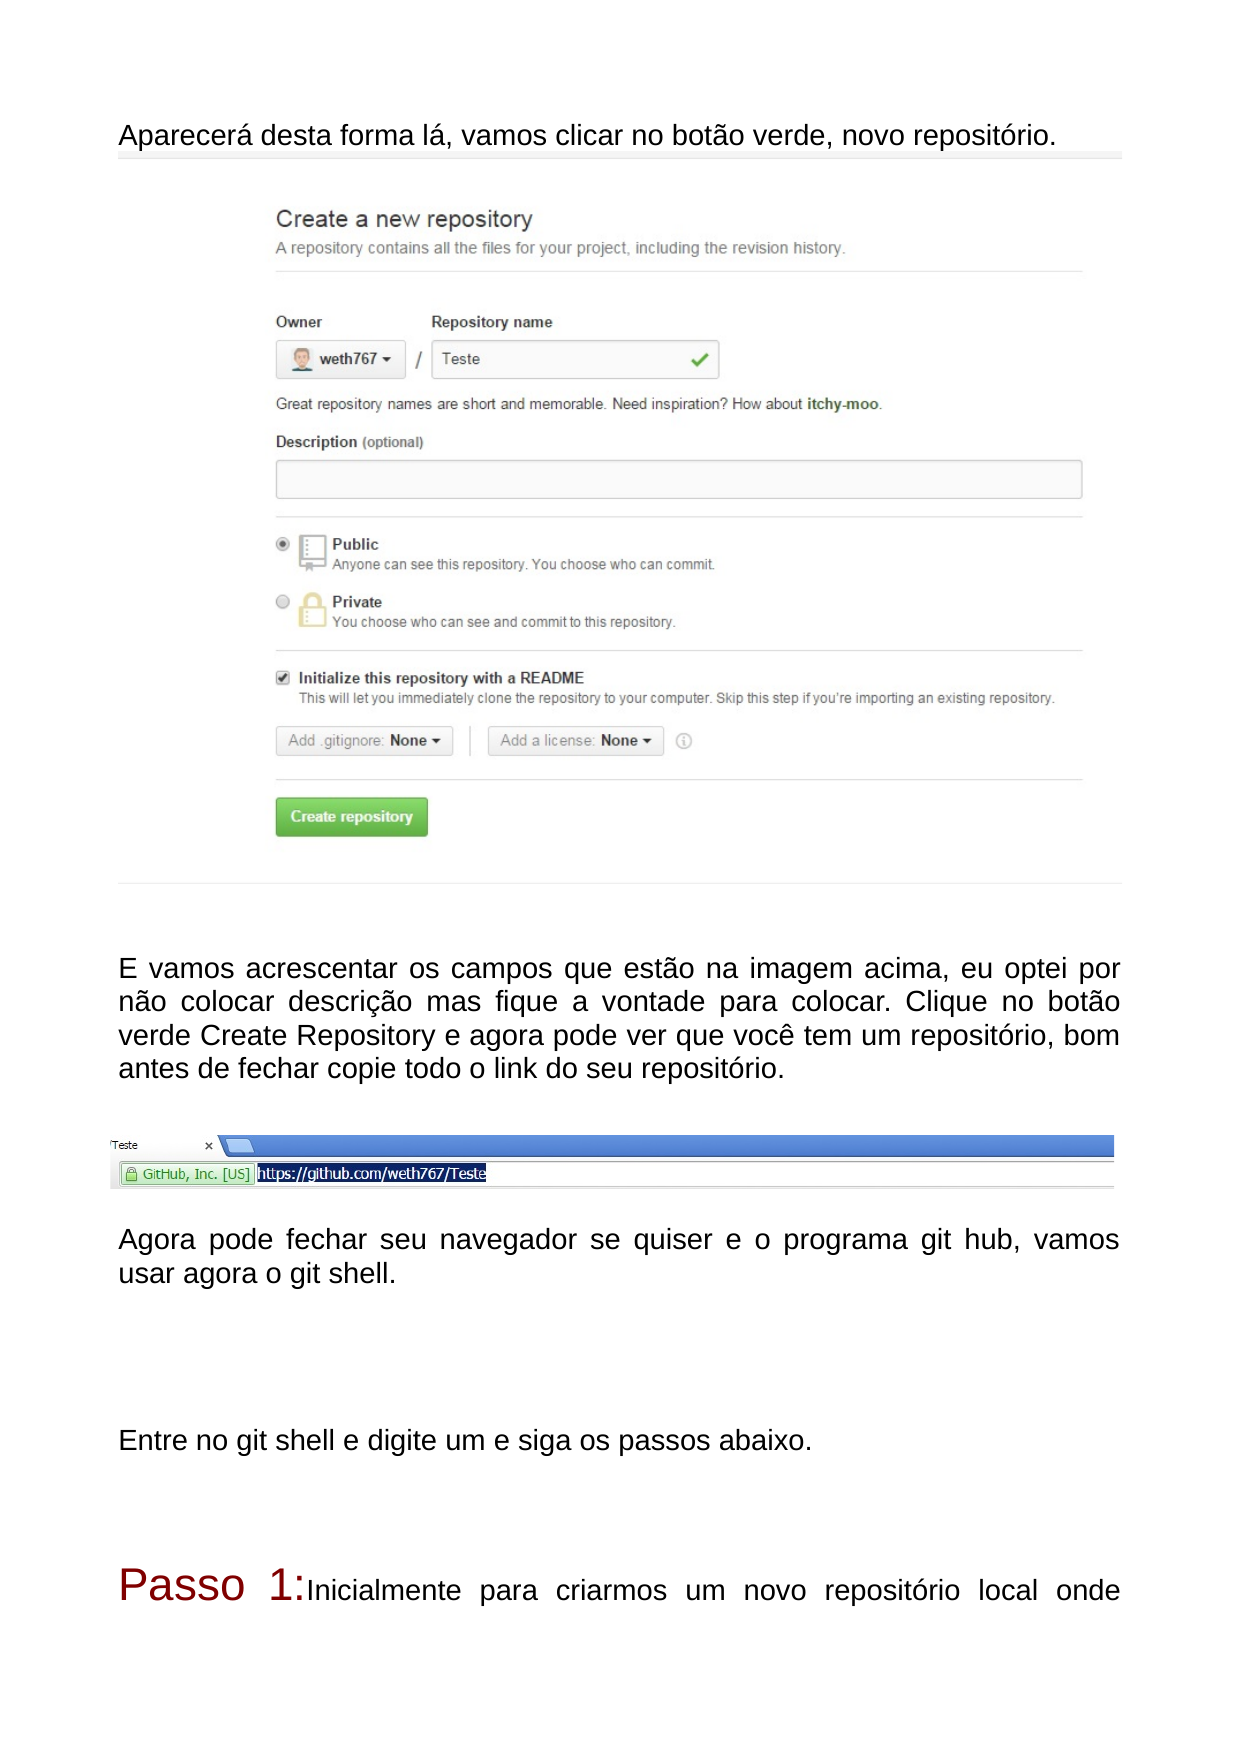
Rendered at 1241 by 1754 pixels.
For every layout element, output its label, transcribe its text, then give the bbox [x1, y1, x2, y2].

text Aparecerá desta forma lá, vamos clicar no botão verde, novo repositório. [118, 118, 1122, 151]
text Passo 1:Inicialmente para criarmos um novo repositório local onde [118, 1557, 1122, 1610]
picture [118, 151, 1123, 884]
text Agora pode fechar seu navegador se quiser e o programa git hub, vamos usar agora o git shell. [118, 1222, 1122, 1289]
text Entre no git shell e digite um e siga os passos abaixo. [118, 1423, 1122, 1457]
text E vamos acrescentar os campos que estão na imagem acima, eu optei por não colocar descrição mas fique a vontade para colocar. Clique no botão verde Create Repository e agora pode ver que você tem um repositório, bom antes de fechar copie todo o link do seu repositório. [118, 951, 1122, 1085]
picture [110, 1135, 1115, 1189]
